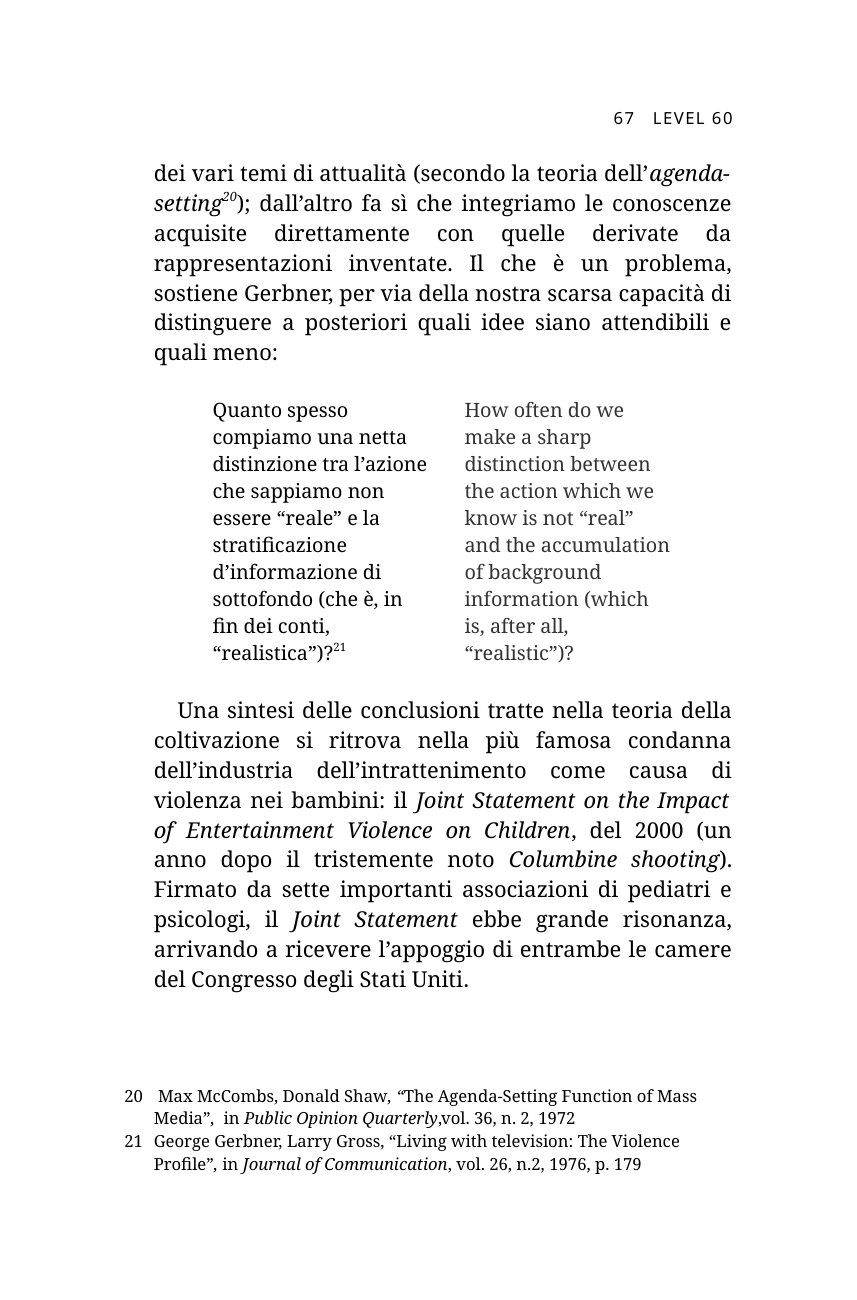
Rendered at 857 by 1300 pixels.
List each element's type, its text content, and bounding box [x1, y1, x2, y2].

table_header How often do we make a sharp distinction between the action which we know is not “real” and the accumulation of background information (which is, after all, “realistic”)? [447, 367, 679, 696]
text dei vari temi di attualità (secondo la teoria dell’agenda-setting); dall’altro fa sì che integriamo le conoscenze acquisite direttamente con quelle derivate da rappresentazioni inventate. Il che è un problema, sostiene Gerbner, per via della nostra scarsa capacità di distinguere a posteriori quali idee siano attendibili e quali meno: [153, 158, 732, 367]
text Una sintesi delle conclusioni tratte nella teoria della coltivazione si ritrova nella più famosa condanna dell’industria dell’intrattenimento come causa di violenza nei bambini: il Joint Statement on the Impact of Entertainment Violence on Children, del 2000 (un anno dopo il tristemente noto Columbine shooting). Firmato da sette importanti associazioni di pediatri e psicologi, il Joint Statement ebbe grande risonanza, arrivando a ricevere l’appoggio di entrambe le camere del Congresso degli Stati Uniti. [153, 696, 732, 993]
text Max McCombs, Donald Shaw, “The Agenda-Setting Function of Mass Media”, in Public Opinion Quarterly,vol. 36, n. 2, 1972 [124, 1084, 732, 1130]
table_header Quanto spesso compiamo una netta distinzione tra l’azione che sappiamo non essere “reale” e la stratificazione d’informazione di sottofondo (che è, in fin dei conti, “realistica”)? [207, 367, 447, 696]
